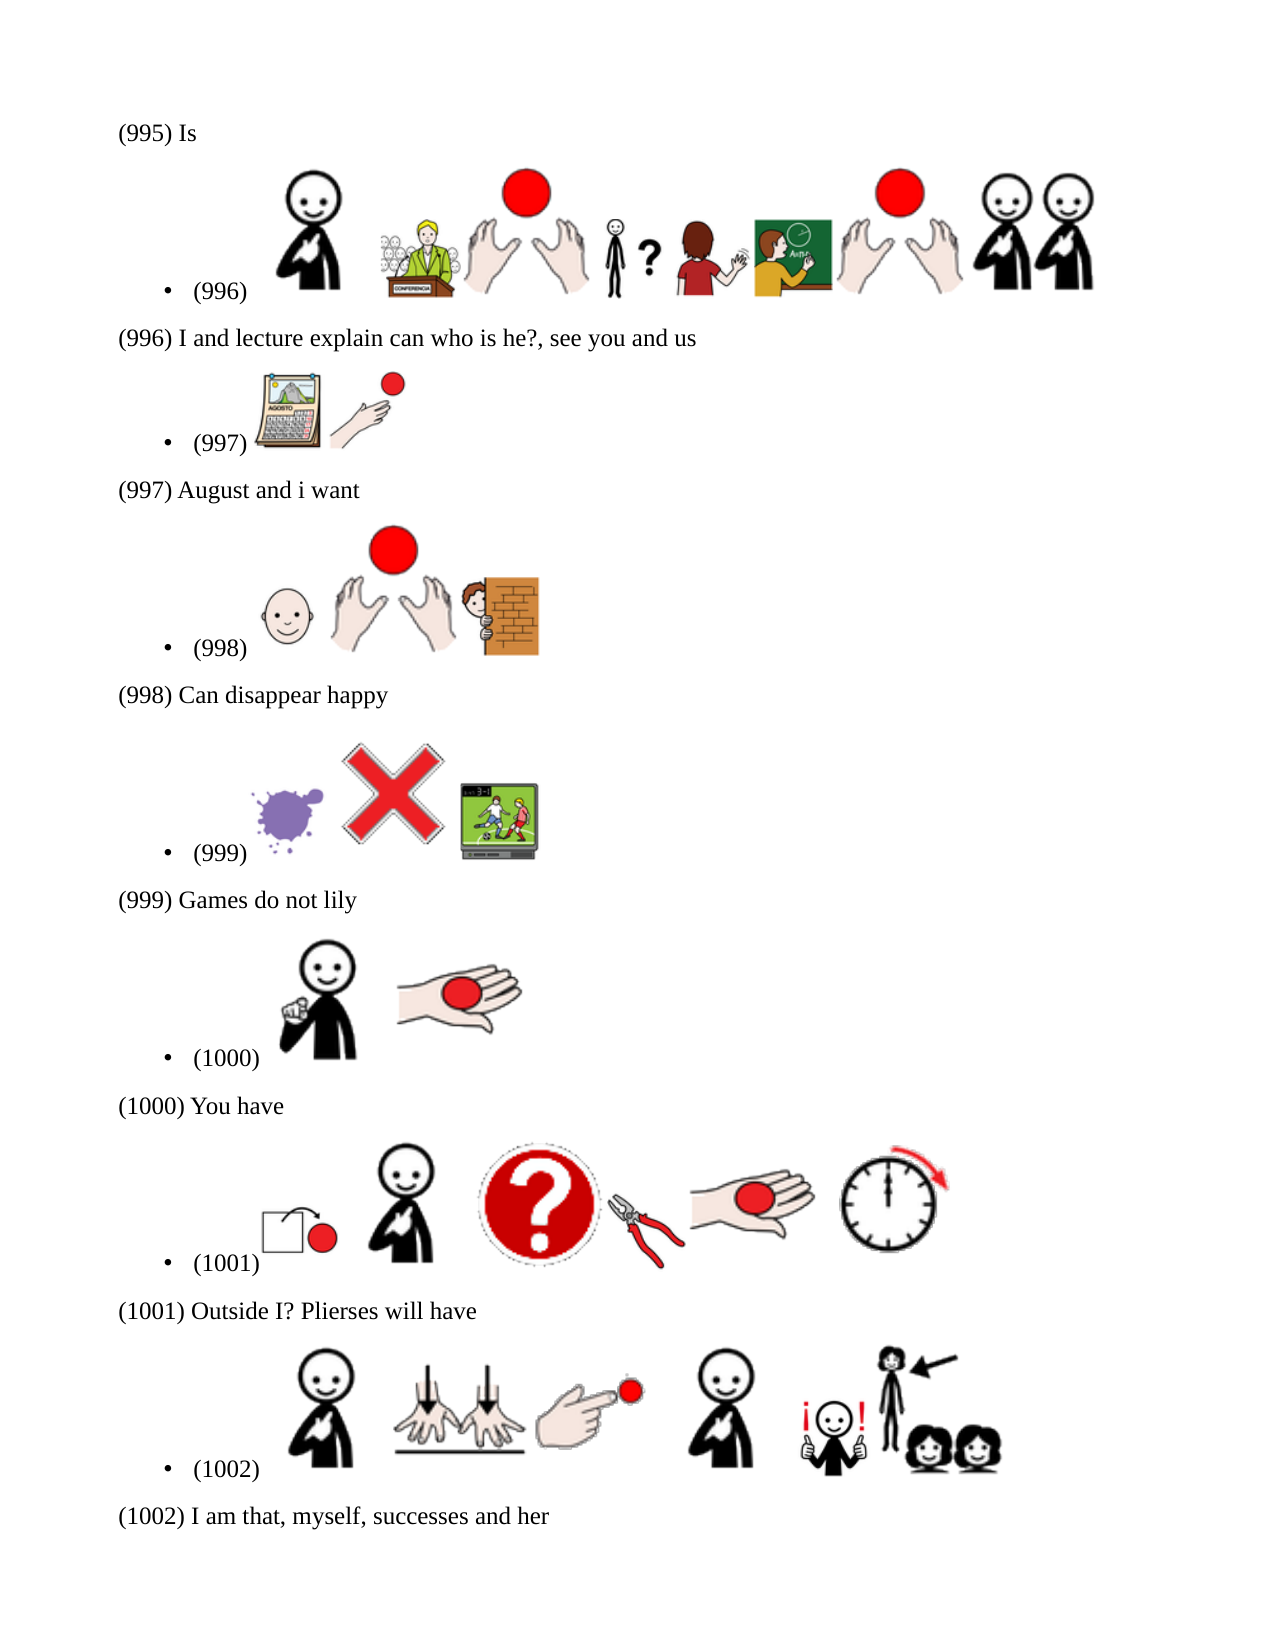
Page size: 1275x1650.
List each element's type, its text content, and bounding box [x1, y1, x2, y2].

text (995) Is [118, 118, 1157, 147]
list (999) [164, 728, 1157, 867]
list (1001) [164, 1138, 1157, 1277]
picture [259, 933, 527, 1067]
picture [259, 1138, 954, 1272]
text (999) Games do not lily [118, 886, 1157, 914]
text (997) August and i want [118, 475, 1157, 504]
text (1002) I am that, myself, successes and her [118, 1501, 1157, 1530]
text (996) I and lecture explain can who is he?, see you and us [118, 323, 1157, 352]
picture [247, 165, 1101, 299]
list (1000) [164, 933, 1157, 1072]
picture [247, 371, 408, 451]
picture [247, 522, 541, 657]
list (1002) [164, 1344, 1157, 1482]
text (1001) Outside I? Plierses will have [118, 1296, 1157, 1325]
list (996) [164, 166, 1157, 304]
list (997) [164, 371, 1157, 456]
picture [247, 728, 541, 862]
text (998) Can disappear happy [118, 680, 1157, 709]
list (998) [164, 523, 1157, 662]
picture [259, 1343, 1007, 1477]
text (1000) You have [118, 1091, 1157, 1119]
